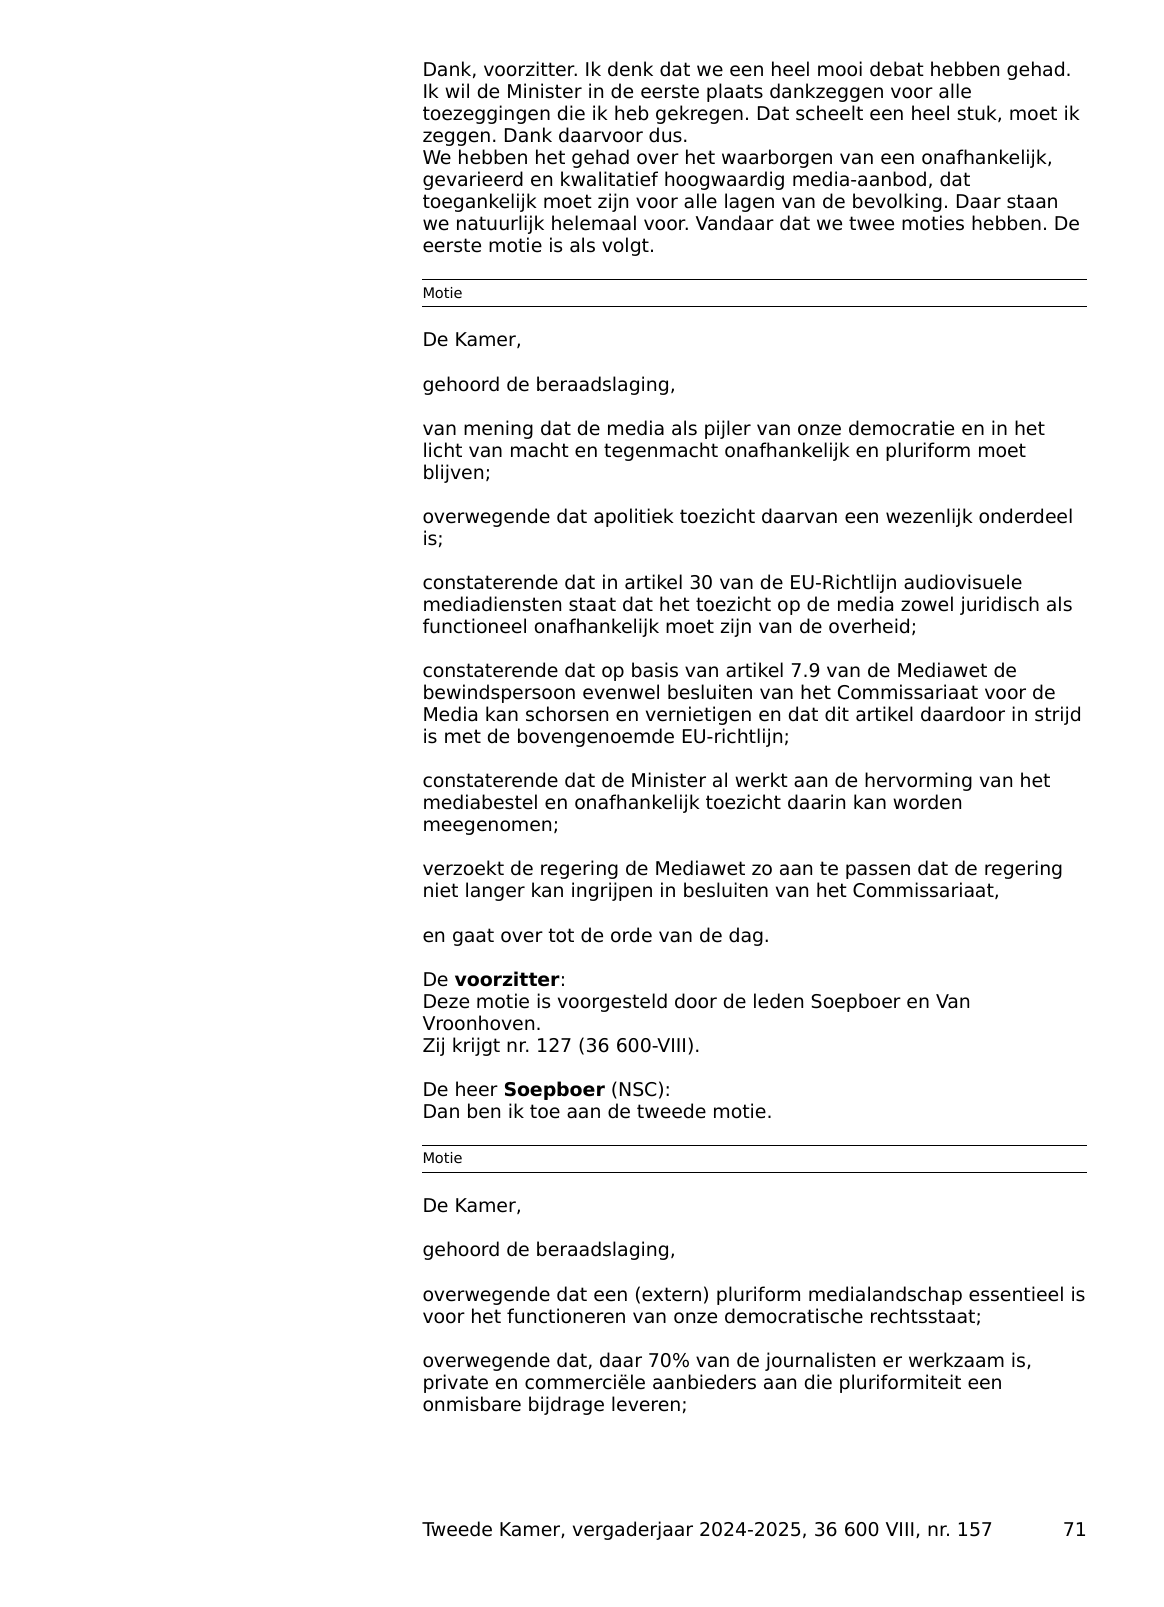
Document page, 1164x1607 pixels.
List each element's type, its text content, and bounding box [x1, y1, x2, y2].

text overwegende dat een (extern) pluriform medialandschap essentieel is voor het functioneren van onze democratische rechtsstaat; [422, 1283, 1087, 1327]
text De Kamer, [422, 329, 1087, 351]
text en gaat over tot de orde van de dag. [422, 924, 1087, 946]
text Dan ben ik toe aan de tweede motie. [422, 1101, 1087, 1123]
text overwegende dat apolitiek toezicht daarvan een wezenlijk onderdeel is; [422, 506, 1087, 550]
text Deze motie is voorgesteld door de leden Soepboer en Van Vroonhoven. [422, 991, 1087, 1034]
text overwegende dat, daar 70% van de journalisten er werkzaam is, private en commerciële aanbieders aan die pluriformiteit een onmisbare bijdrage leveren; [422, 1350, 1087, 1416]
text constaterende dat op basis van artikel 7.9 van de Mediawet de bewindspersoon evenwel besluiten van het Commissariaat voor de Media kan schorsen en vernietigen en dat dit artikel daardoor in strijd is met de bovengenoemde EU-richtlijn; [422, 660, 1087, 748]
text van mening dat de media als pijler van onze democratie en in het licht van macht en tegenmacht onafhankelijk en pluriform moet blijven; [422, 418, 1087, 484]
text De Kamer, [422, 1195, 1087, 1217]
text gehoord de beraadslaging, [422, 1239, 1087, 1261]
text De voorzitter: [422, 969, 1087, 991]
text gehoord de beraadslaging, [422, 373, 1087, 396]
text De heer Soepboer (NSC): [422, 1079, 1087, 1101]
text constaterende dat de Minister al werkt aan de hervorming van het mediabestel en onafhankelijk toezicht daarin kan worden meegenomen; [422, 770, 1087, 836]
text We hebben het gehad over het waarborgen van een onafhankelijk, gevarieerd en kwalitatief hoogwaardig media-aanbod, dat toegankelijk moet zijn voor alle lagen van de bevolking. Daar staan we natuurlijk helemaal voor. Vandaar dat we twee moties hebben. De eerste motie is als volgt. [422, 147, 1087, 257]
text Zij krijgt nr. 127 (36 600-VIII). [422, 1034, 1087, 1057]
table_header Motie [422, 280, 1087, 306]
text verzoekt de regering de Mediawet zo aan te passen dat de regering niet langer kan ingrijpen in besluiten van het Commissariaat, [422, 858, 1087, 902]
text constaterende dat in artikel 30 van de EU-Richtlijn audiovisuele mediadiensten staat dat het toezicht op de media zowel juridisch als functioneel onafhankelijk moet zijn van de overheid; [422, 572, 1087, 638]
text Dank, voorzitter. Ik denk dat we een heel mooi debat hebben gehad. Ik wil de Minister in de eerste plaats dankzeggen voor alle toezeggingen die ik heb gekregen. Dat scheelt een heel stuk, moet ik zeggen. Dank daarvoor dus. [422, 59, 1087, 147]
table_header Motie [422, 1146, 1087, 1172]
